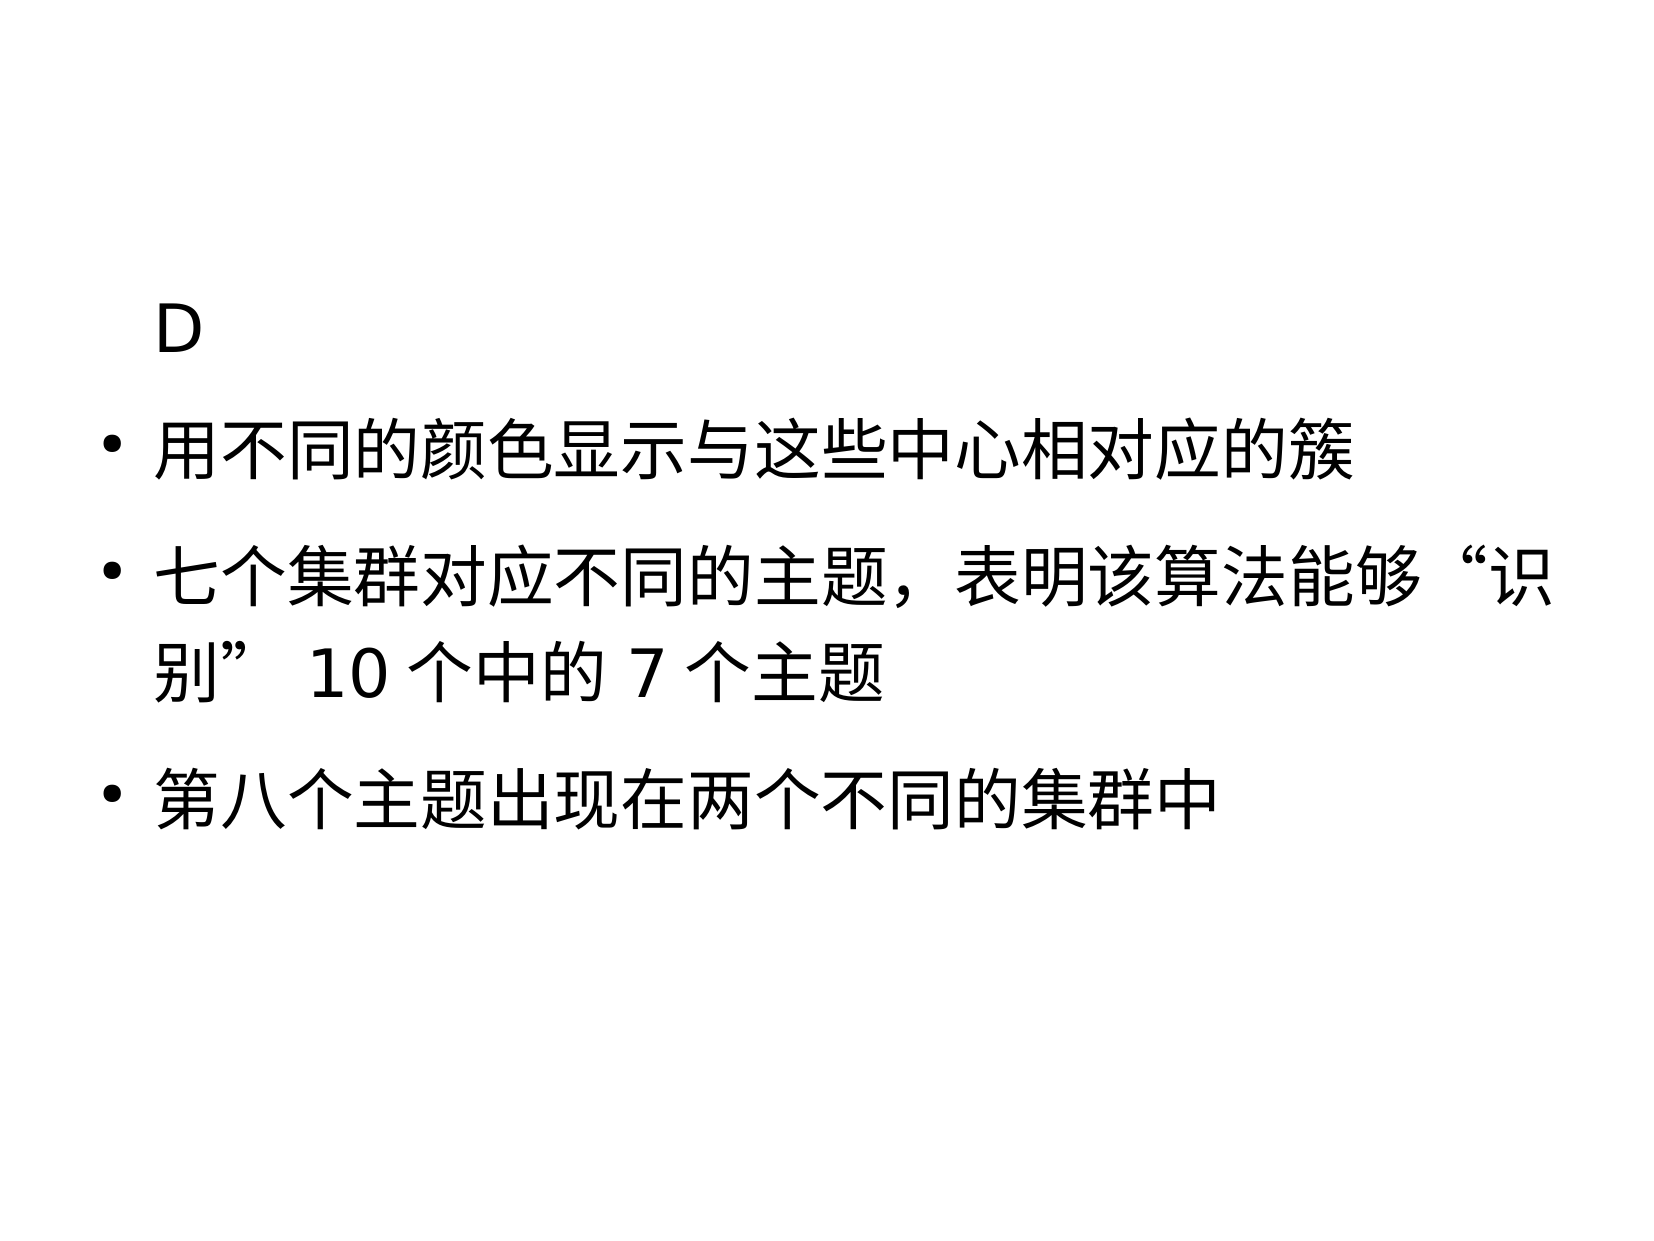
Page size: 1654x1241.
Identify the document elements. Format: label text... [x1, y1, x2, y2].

list D 用不同的颜色显示与这些中心相对应的簇 七个集群对应不同的主题，表明该算法能够“识别”10个中的7个主题 第八个主题出现在两个不同的集群中 [82, 290, 1571, 1010]
